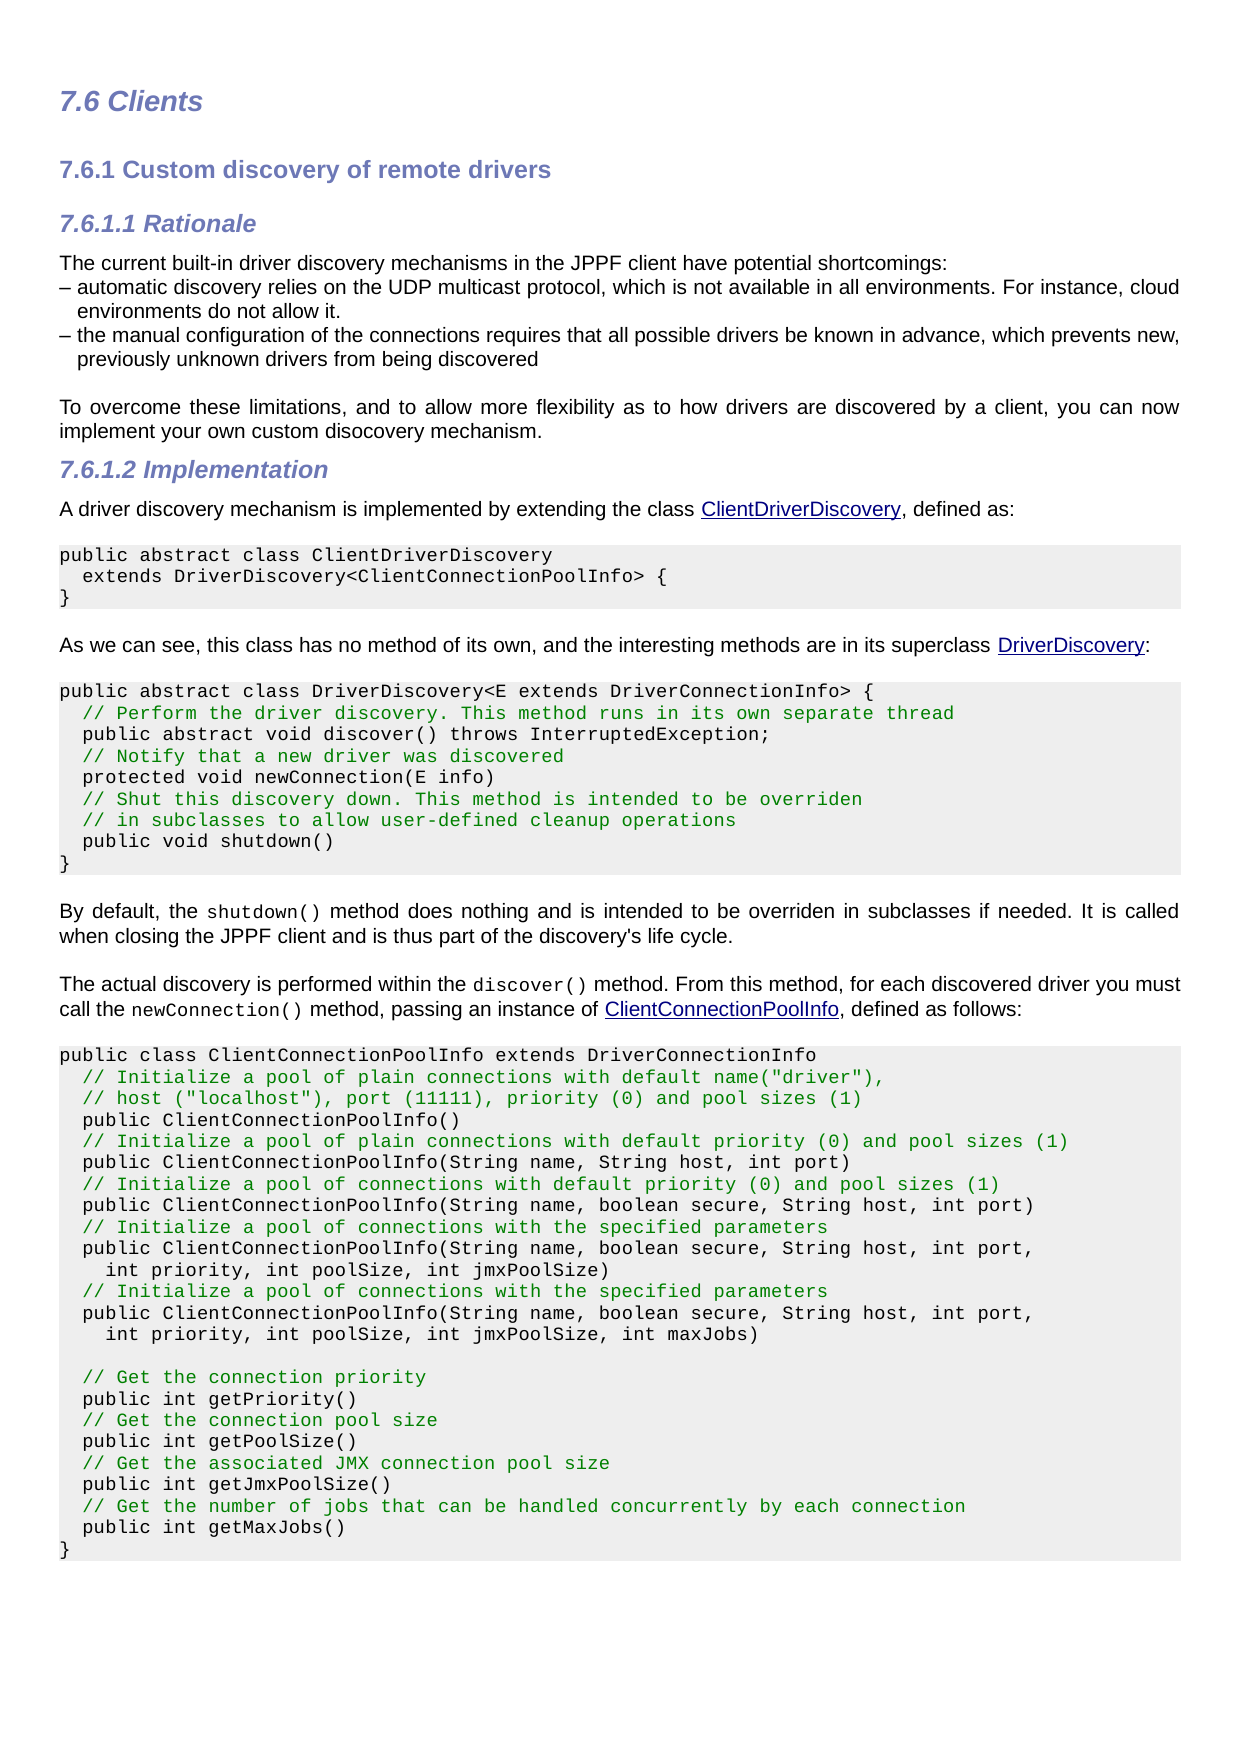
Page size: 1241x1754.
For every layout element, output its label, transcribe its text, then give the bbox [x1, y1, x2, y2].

text public ClientConnectionPoolInfo(String name, boolean secure, String host, int port, [59, 1303, 1181, 1324]
text public abstract class ClientDriverDiscovery [59, 545, 1181, 566]
text // Initialize a pool of connections with default priority (0) and pool sizes (1) [59, 1174, 1181, 1196]
text The actual discovery is performed within the discover() method. From this method, for each discovered driver you must call the newConnection() method, passing an instance of ClientConnectionPoolInfo, defined as follows: [59, 972, 1181, 1022]
text int priority, int poolSize, int jmxPoolSize) [59, 1260, 1181, 1282]
text public ClientConnectionPoolInfo(String name, boolean secure, String host, int port, [59, 1239, 1181, 1260]
text } [59, 588, 1181, 609]
text // Initialize a pool of connections with the specified parameters [59, 1217, 1181, 1239]
text public ClientConnectionPoolInfo(String name, String host, int port) [59, 1153, 1181, 1174]
text // Initialize a pool of plain connections with default name("driver"), [59, 1067, 1181, 1088]
text public void shutdown() [59, 832, 1181, 853]
text // Initialize a pool of plain connections with default priority (0) and pool sizes (1) [59, 1131, 1181, 1153]
text // Get the connection pool size [59, 1410, 1181, 1432]
list the manual configuration of the connections requires that all possible drivers be known in advance, which prevents new, previously unknown drivers from being discovered [59, 323, 1181, 371]
text public abstract void discover() throws InterruptedException; [59, 724, 1181, 746]
text extends DriverDiscovery<ClientConnectionPoolInfo> { [59, 566, 1181, 588]
text int priority, int poolSize, int jmxPoolSize, int maxJobs) [59, 1324, 1181, 1346]
text // Get the number of jobs that can be handled concurrently by each connection [59, 1496, 1181, 1518]
text } [59, 853, 1181, 875]
text // Shut this discovery down. This method is intended to be overriden [59, 789, 1181, 810]
text A driver discovery mechanism is implemented by extending the class ClientDriverDiscovery, defined as: [59, 497, 1181, 521]
subtitle Implementation [59, 455, 1181, 484]
list automatic discovery relies on the UDP multicast protocol, which is not available in all environments. For instance, cloud environments do not allow it. [59, 274, 1181, 323]
text public int getMaxJobs() [59, 1518, 1181, 1539]
subtitle Rationale [59, 209, 1181, 238]
text // host ("localhost"), port (11111), priority (0) and pool sizes (1) [59, 1088, 1181, 1110]
text As we can see, this class has no method of its own, and the interesting methods are in its superclass DriverDiscovery: [59, 633, 1181, 657]
text // Perform the driver discovery. This method runs in its own separate thread [59, 703, 1181, 724]
subtitle Clients [59, 84, 1181, 118]
text } [59, 1539, 1181, 1561]
text To overcome these limitations, and to allow more flexibility as to how drivers are discovered by a client, you can now implement your own custom disocovery mechanism. [59, 395, 1181, 443]
text // Get the connection priority [59, 1367, 1181, 1389]
text // Get the associated JMX connection pool size [59, 1453, 1181, 1475]
text // in subclasses to allow user-defined cleanup operations [59, 810, 1181, 832]
text By default, the shutdown() method does nothing and is intended to be overriden in subclasses if needed. It is called when closing the JPPF client and is thus part of the discovery's life cycle. [59, 899, 1181, 948]
text // Notify that a new driver was discovered [59, 746, 1181, 767]
subtitle Custom discovery of remote drivers [59, 155, 1181, 184]
text public int getJmxPoolSize() [59, 1475, 1181, 1496]
text public int getPriority() [59, 1389, 1181, 1410]
text public int getPoolSize() [59, 1432, 1181, 1453]
text public ClientConnectionPoolInfo() [59, 1110, 1181, 1131]
text public class ClientConnectionPoolInfo extends DriverConnectionInfo [59, 1046, 1181, 1067]
text The current built-in driver discovery mechanisms in the JPPF client have potential shortcomings: [59, 251, 1181, 274]
text protected void newConnection(E info) [59, 767, 1181, 789]
text public abstract class DriverDiscovery<E extends DriverConnectionInfo> { [59, 682, 1181, 703]
text // Initialize a pool of connections with the specified parameters [59, 1282, 1181, 1303]
text public ClientConnectionPoolInfo(String name, boolean secure, String host, int port) [59, 1196, 1181, 1217]
